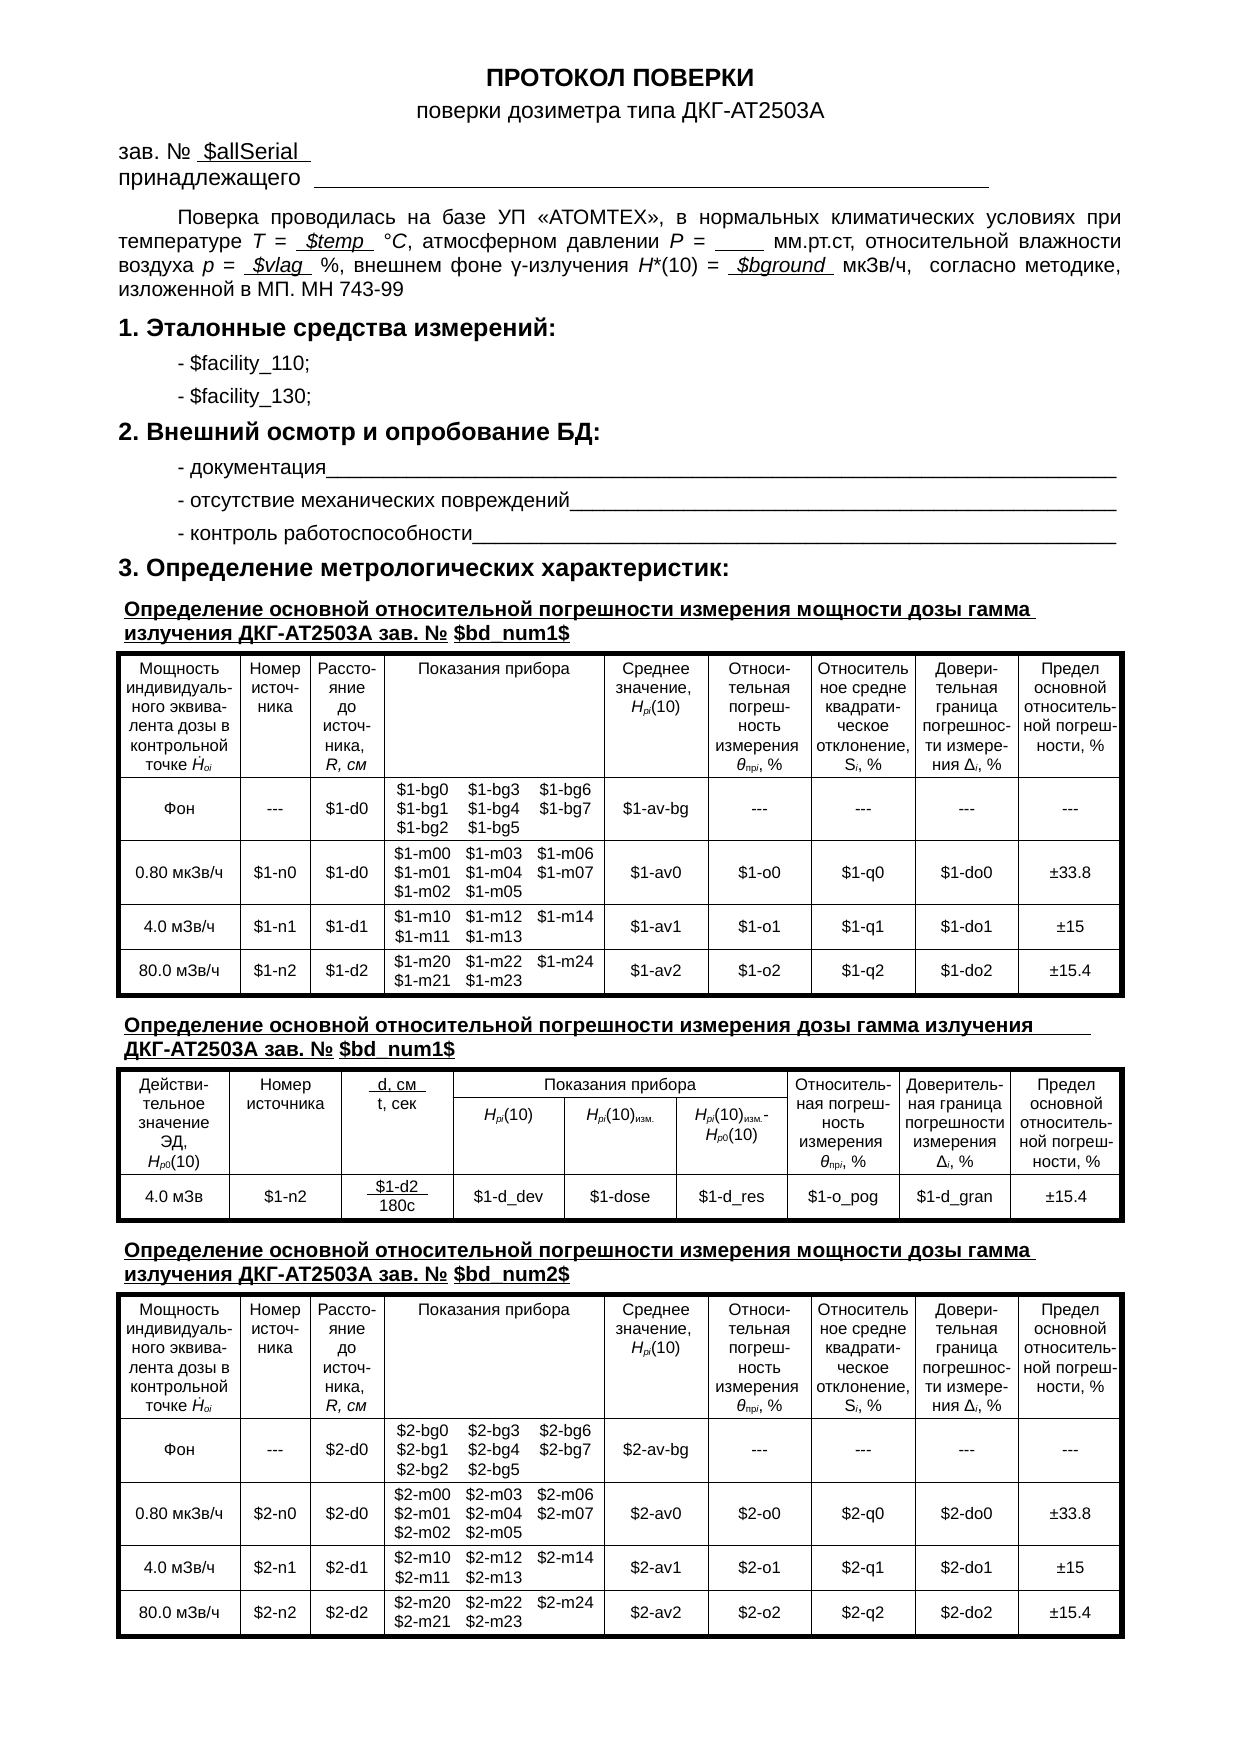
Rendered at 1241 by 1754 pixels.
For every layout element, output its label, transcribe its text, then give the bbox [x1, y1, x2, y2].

table_cell $2-n0 [241, 1483, 310, 1545]
table_cell $1-n0 [241, 841, 310, 904]
text принадлежащего . . [118, 164, 1122, 191]
table_cell $1-d2 [311, 950, 384, 993]
table_cell $1-o2 [709, 950, 811, 993]
table_cell $1-d_gran [900, 1175, 1010, 1218]
table_cell $1-o_pog [788, 1175, 899, 1218]
table_cell $1-d2 180c [342, 1175, 453, 1218]
table_cell Фон [121, 778, 240, 840]
table_cell $1-m20 $1-m21 $1-m22 $1-m23 $1-m24 [385, 950, 604, 993]
table_cell --- [709, 778, 811, 840]
table_cell 0.80 мкЗв/ч [121, 1483, 240, 1545]
table_cell 80.0 мЗв/ч [121, 950, 240, 993]
table_cell Фон [121, 1419, 240, 1482]
table_cell Номер источ-ника [241, 1297, 310, 1418]
table_cell Относительное средне квадрати-ческое отклонение, Si, % [812, 1297, 915, 1418]
table_cell --- [241, 778, 310, 840]
text зав. № $allSerial . [118, 138, 1122, 164]
table_cell --- [241, 1419, 310, 1482]
table_cell Мощность индивидуаль-ного эквива-лента дозы в контрольной точке Ḣoi [121, 656, 240, 777]
table_cell $2-do0 [916, 1483, 1018, 1545]
table_cell Hpi(10)изм. [565, 1098, 676, 1174]
table_cell Среднее значение, Hpi(10) [605, 1297, 708, 1418]
table_cell $1-m00 $1-m01 $1-m02 $1-m03 $1-m04 $1-m05 $1-m06 $1-m07 [385, 841, 604, 904]
table_cell $1-d_dev [454, 1175, 564, 1218]
table_cell --- [812, 778, 915, 840]
text поверки дозиметра типа ДКГ-АТ2503A [118, 97, 1122, 124]
table_cell Довери-тельная граница погрешнос-ти измере-ния Δi, % [916, 1297, 1018, 1418]
table_cell $1-d1 [311, 905, 384, 948]
table_cell 4.0 мЗв/ч [121, 1546, 240, 1590]
table_cell Среднее значение, Hpi(10) [605, 656, 708, 777]
table_cell $1-bg0 $1-bg1 $1-bg2 $1-bg3 $1-bg4 $1-bg5 $1-bg6 $1-bg7 [385, 778, 604, 840]
table_cell Номер источника [230, 1072, 341, 1174]
table_cell $2-q2 [812, 1591, 915, 1634]
table_cell 4.0 мЗв [121, 1175, 229, 1218]
table_cell --- [1019, 778, 1119, 840]
table_cell $1-q1 [812, 905, 915, 948]
table_cell Относитель-ная погреш-ность измерения θпрi, % [788, 1072, 899, 1174]
table_cell d, см t, сек [342, 1072, 453, 1174]
table_cell Доверитель-ная граница погрешности измерения Δi, % [900, 1072, 1010, 1174]
table_cell ±15.4 [1019, 950, 1119, 993]
text ПРОТОКОЛ ПОВЕРКИ [118, 62, 1122, 91]
table_cell Показания прибора [385, 1297, 604, 1418]
table_cell Действи-тельное значение ЭД, Hp0(10) [121, 1072, 229, 1174]
table_cell $1-q2 [812, 950, 915, 993]
table_cell ±15 [1019, 1546, 1119, 1590]
table_cell $2-av2 [605, 1591, 708, 1634]
table_cell $2-q0 [812, 1483, 915, 1545]
text 2. Внешний осмотр и опробование БД: [118, 417, 1122, 446]
table_cell ±15.4 [1011, 1175, 1119, 1218]
table_cell $1-n2 [230, 1175, 341, 1218]
table_cell Hpi(10) [454, 1098, 564, 1174]
table_cell $2-n1 [241, 1546, 310, 1590]
table_cell $2-av0 [605, 1483, 708, 1545]
table_cell Относи-тельная погреш-ность измерения θпрi, % [709, 1297, 811, 1418]
table_cell Hpi(10)изм.-Hp0(10) [677, 1098, 787, 1174]
text - отсутствие механических повреждений [118, 488, 1122, 512]
table_cell $2-d0 [311, 1419, 384, 1482]
table_cell $1-av2 [605, 950, 708, 993]
table_cell $2-d2 [311, 1591, 384, 1634]
table_cell Рассто-яние до источ-ника, R, см [311, 656, 384, 777]
table_cell Довери-тельная граница погрешнос-ти измере-ния Δi, % [916, 656, 1018, 777]
table_cell $2-q1 [812, 1546, 915, 1590]
table_cell Предел основной относитель-ной погреш-ности, % [1011, 1072, 1119, 1174]
table_cell $2-n2 [241, 1591, 310, 1634]
table_cell $2-o0 [709, 1483, 811, 1545]
table_cell 4.0 мЗв/ч [121, 905, 240, 948]
text 1. Эталонные средства измерений: [118, 313, 1122, 342]
table_cell $2-do1 [916, 1546, 1018, 1590]
table_header Определение основной относительной погрешности измерения мощности дозы гамма излучения ДКГ-АТ2503A зав. № $bd_num2$ [118, 1223, 1122, 1292]
table_cell $2-av-bg [605, 1419, 708, 1482]
table_cell $2-do2 [916, 1591, 1018, 1634]
table_cell ±33.8 [1019, 1483, 1119, 1545]
table_cell $1-n1 [241, 905, 310, 948]
text - документация [118, 455, 1122, 479]
table_cell Относительное средне квадрати-ческое отклонение, Si, % [812, 656, 915, 777]
table_cell --- [916, 778, 1018, 840]
table_cell $1-d0 [311, 841, 384, 904]
text 3. Определение метрологических характеристик: [118, 553, 1122, 582]
table_cell $2-d0 [311, 1483, 384, 1545]
table_cell $1-do2 [916, 950, 1018, 993]
table_cell Предел основной относитель-ной погреш-ности, % [1019, 656, 1119, 777]
table_cell ±33.8 [1019, 841, 1119, 904]
text - $facility_130; [118, 384, 1122, 408]
table_cell --- [1019, 1419, 1119, 1482]
text Поверка проводилась на базе УП «АТОМТЕХ», в нормальных климатических условиях при температуре Т = $temp °С, атмосферном давлении Р = мм.рт.ст, относительной влажности воздуха р = $vlag %, внешнем фоне γ-излучения H*(10) = $bground мкЗв/ч, согласно методике, изложенной в МП. МН 743-99 [118, 205, 1122, 301]
table_cell $2-o1 [709, 1546, 811, 1590]
table_cell Рассто-яние до источ-ника, R, см [311, 1297, 384, 1418]
table_cell 80.0 мЗв/ч [121, 1591, 240, 1634]
table_cell Показания прибора [385, 656, 604, 777]
table_cell Номер источ-ника [241, 656, 310, 777]
table_cell --- [709, 1419, 811, 1482]
table_cell $1-m10 $1-m11 $1-m12 $1-m13 $1-m14 [385, 905, 604, 948]
table_cell Предел основной относитель-ной погреш-ности, % [1019, 1297, 1119, 1418]
table_cell $2-av1 [605, 1546, 708, 1590]
table_cell $2-m00 $2-m01 $2-m02 $2-m03 $2-m04 $2-m05 $2-m06 $2-m07 [385, 1483, 604, 1545]
table_cell $2-bg0 $2-bg1 $2-bg2 $2-bg3 $2-bg4 $2-bg5 $2-bg6 $2-bg7 [385, 1419, 604, 1482]
table_cell $1-dose [565, 1175, 676, 1218]
table_cell $1-d0 [311, 778, 384, 840]
table_cell Мощность индивидуаль-ного эквива-лента дозы в контрольной точке Ḣoi [121, 1297, 240, 1418]
table_cell 0.80 мкЗв/ч [121, 841, 240, 904]
table_cell ±15.4 [1019, 1591, 1119, 1634]
table_cell $2-m10 $2-m11 $2-m12 $2-m13 $2-m14 [385, 1546, 604, 1590]
table_cell $1-av0 [605, 841, 708, 904]
table_cell $1-n2 [241, 950, 310, 993]
table_cell $1-av-bg [605, 778, 708, 840]
table_cell Относи-тельная погреш-ность измерения θпрi, % [709, 656, 811, 777]
table_cell $1-q0 [812, 841, 915, 904]
table_header Определение основной относительной погрешности измерения дозы гамма излучения ДКГ-АТ2503A зав. № $bd_num1$ [118, 998, 1122, 1067]
table_cell $1-o1 [709, 905, 811, 948]
table_cell ±15 [1019, 905, 1119, 948]
table_cell Показания прибора [454, 1072, 787, 1097]
table_cell $2-d1 [311, 1546, 384, 1590]
table_cell $1-av1 [605, 905, 708, 948]
table_cell $1-do1 [916, 905, 1018, 948]
table_cell $1-d_res [677, 1175, 787, 1218]
table_cell --- [812, 1419, 915, 1482]
table_header Определение основной относительной погрешности измерения мощности дозы гамма излучения ДКГ-АТ2503A зав. № $bd_num1$ [118, 582, 1122, 651]
table_cell $2-o2 [709, 1591, 811, 1634]
table_cell $1-do0 [916, 841, 1018, 904]
text - контроль работоспособности [118, 521, 1122, 544]
table_cell --- [916, 1419, 1018, 1482]
table_cell $2-m20 $2-m21 $2-m22 $2-m23 $2-m24 [385, 1591, 604, 1634]
table_cell $1-o0 [709, 841, 811, 904]
text - $facility_110; [118, 351, 1122, 375]
